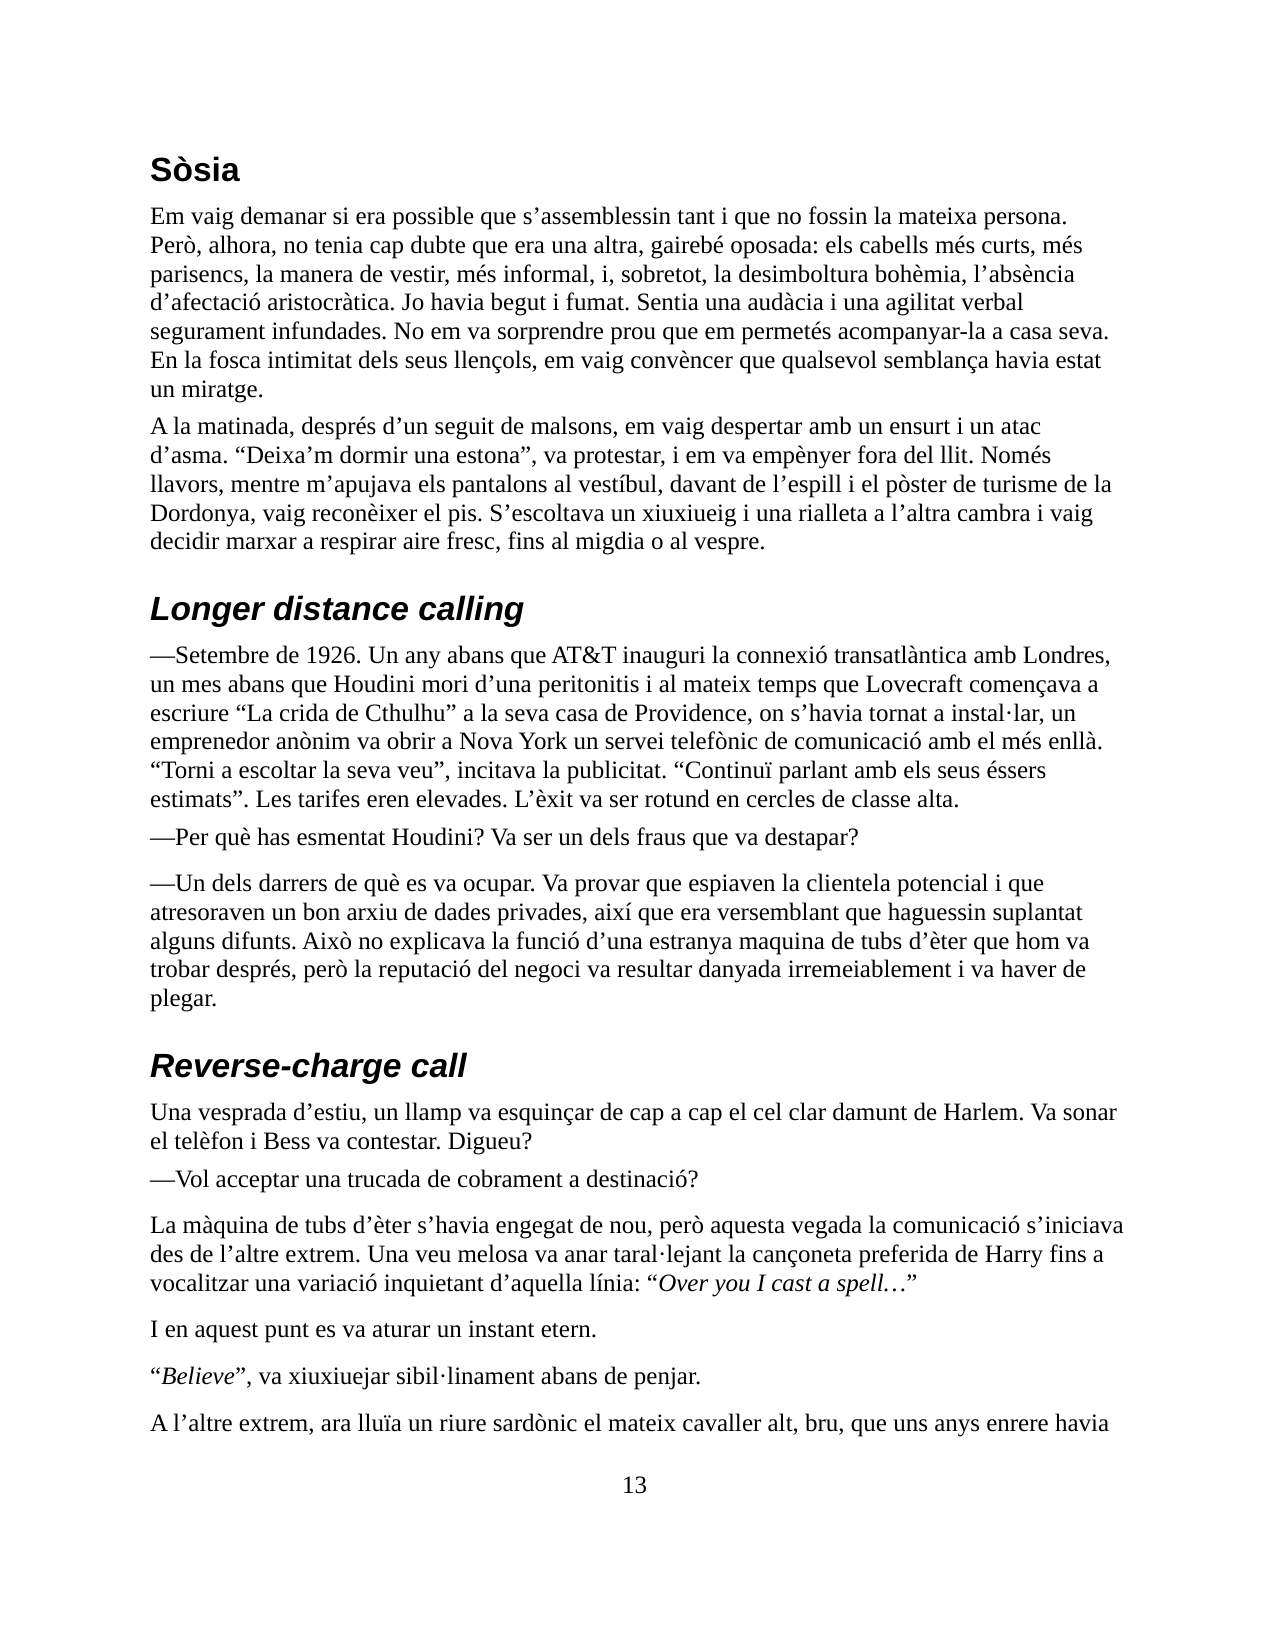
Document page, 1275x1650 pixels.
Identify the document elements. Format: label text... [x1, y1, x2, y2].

subtitle Sòsia [150, 150, 1125, 189]
subtitle Longer distance calling [150, 589, 1125, 628]
text I en aquest punt es va aturar un instant etern. [150, 1314, 1125, 1343]
text —Un dels darrers de què es va ocupar. Va provar que espiaven la clientela potencial i que atresoraven un bon arxiu de dades privades, així que era versemblant que haguessin suplantat alguns difunts. Això no explicava la funció d’una estranya maquina de tubs d’èter que hom va trobar després, però la reputació del negoci va resultar danyada irremeiablement i va haver de plegar. [150, 868, 1125, 1012]
text A la matinada, després d’un seguit de malsons, em vaig despertar amb un ensurt i un atac d’asma. “Deixa’m dormir una estona”, va protestar, i em va empènyer fora del llit. Només llavors, mentre m’apujava els pantalons al vestíbul, davant de l’espill i el pòster de turisme de la Dordonya, vaig reconèixer el pis. S’escoltava un xiuxiueig i una rialleta a l’altra cambra i vaig decidir marxar a respirar aire fresc, fins al migdia o al vespre. [150, 411, 1125, 555]
text “Believe”, va xiuxiuejar sibil·linament abans de penjar. [150, 1361, 1125, 1390]
text —Setembre de 1926. Un any abans que AT&T inauguri la connexió transatlàntica amb Londres, un mes abans que Houdini mori d’una peritonitis i al mateix temps que Lovecraft començava a escriure “La crida de Cthulhu” a la seva casa de Providence, on s’havia tornat a instal·lar, un emprenedor anònim va obrir a Nova York un servei telefònic de comunicació amb el més enllà. “Torni a escoltar la seva veu”, incitava la publicitat. “Continuï parlant amb els seus éssers estimats”. Les tarifes eren elevades. L’èxit va ser rotund en cercles de classe alta. [150, 640, 1125, 813]
subtitle Reverse-charge call [150, 1046, 1125, 1085]
text —Vol acceptar una trucada de cobrament a destinació? [150, 1164, 1125, 1192]
text Em vaig demanar si era possible que s’assemblessin tant i que no fossin la mateixa persona. Però, alhora, no tenia cap dubte que era una altra, gairebé oposada: els cabells més curts, més parisencs, la manera de vestir, més informal, i, sobretot, la desimboltura bohèmia, l’absència d’afectació aristocràtica. Jo havia begut i fumat. Sentia una audàcia i una agilitat verbal segurament infundades. No em va sorprendre prou que em permetés acompanyar-la a casa seva. En la fosca intimitat dels seus llençols, em vaig convèncer que qualsevol semblança havia estat un miratge. [150, 201, 1125, 402]
text La màquina de tubs d’èter s’havia engegat de nou, però aquesta vegada la comunicació s’iniciava des de l’altre extrem. Una veu melosa va anar taral·lejant la cançoneta preferida de Harry fins a vocalitzar una variació inquietant d’aquella línia: “Over you I cast a spell…” [150, 1210, 1125, 1297]
text —Per què has esmentat Houdini? Va ser un dels fraus que va destapar? [150, 822, 1125, 850]
text A l’altre extrem, ara lluïa un riure sardònic el mateix cavaller alt, bru, que uns anys enrere havia [150, 1408, 1125, 1437]
text Una vesprada d’estiu, un llamp va esquinçar de cap a cap el cel clar damunt de Harlem. Va sonar el telèfon i Bess va contestar. Digueu? [150, 1097, 1125, 1155]
